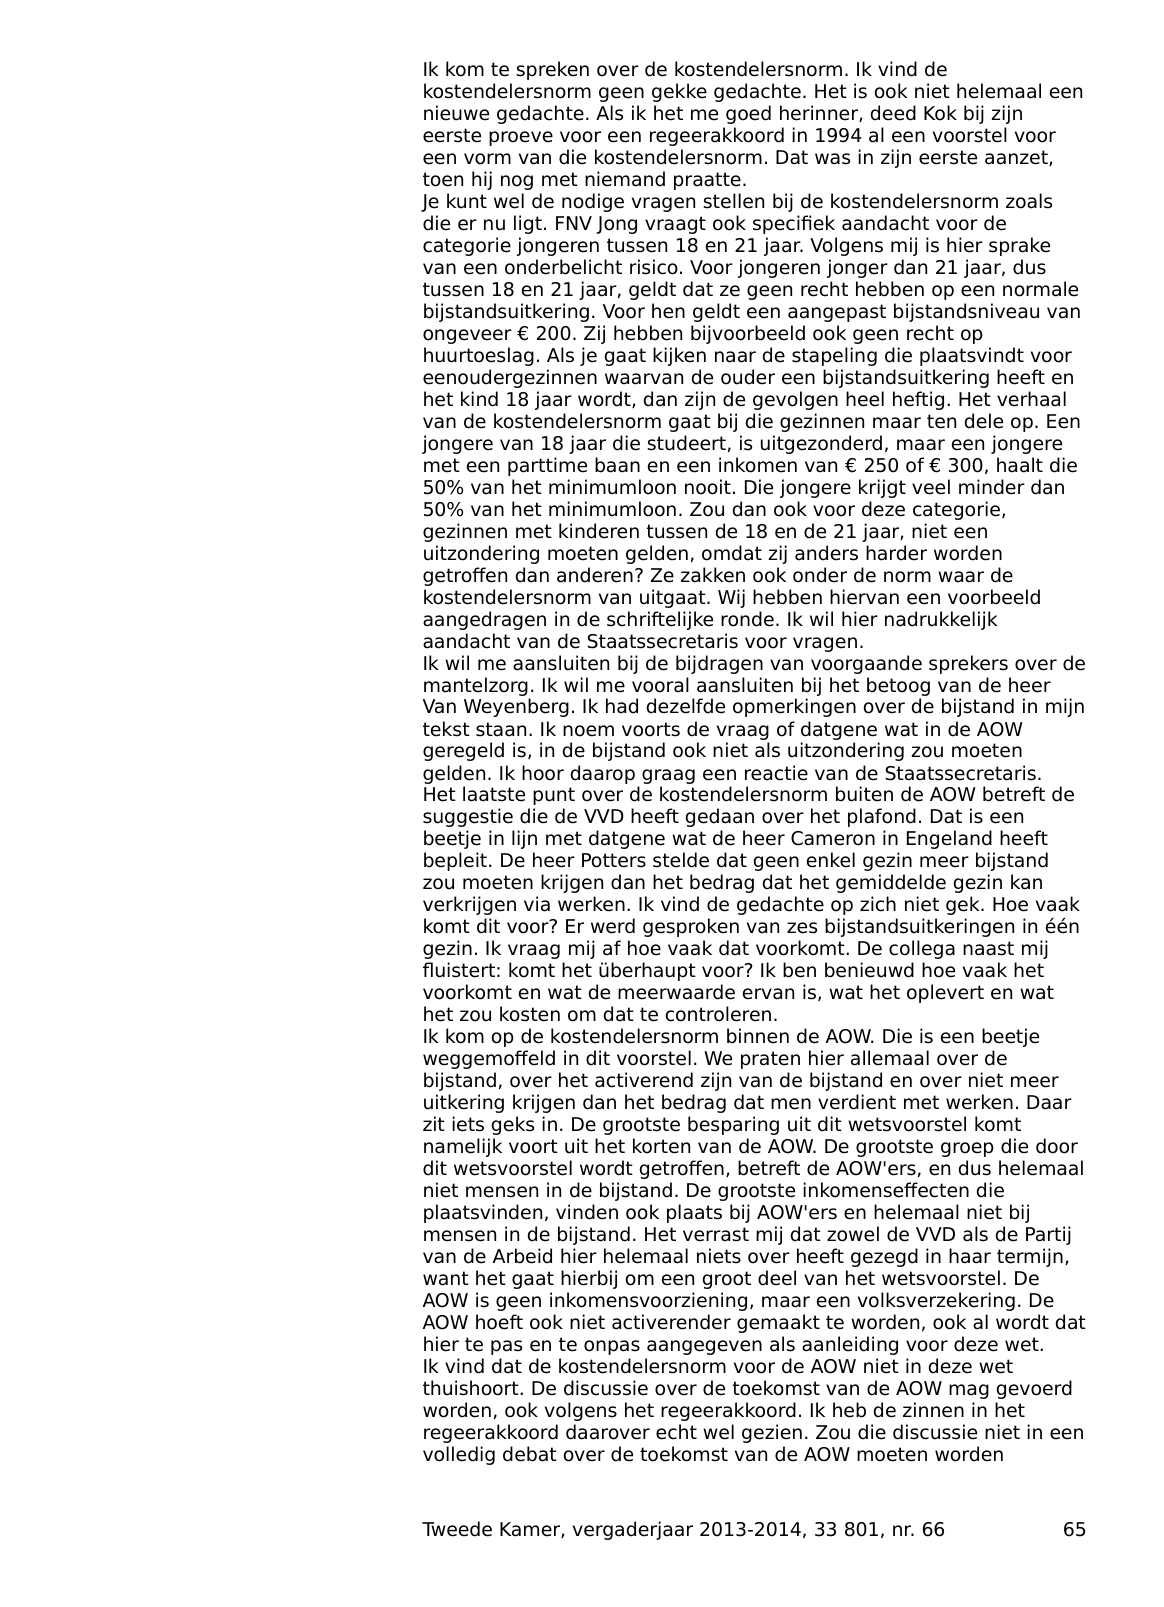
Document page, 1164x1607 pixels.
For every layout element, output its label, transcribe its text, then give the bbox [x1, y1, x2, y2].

text Ik vind dat de kostendelersnorm voor de AOW niet in deze wet thuishoort. De discussie over de toekomst van de AOW mag gevoerd worden, ook volgens het regeerakkoord. Ik heb de zinnen in het regeerakkoord daarover echt wel gezien. Zou die discussie niet in een volledig debat over de toekomst van de AOW moeten worden [422, 1356, 1087, 1466]
text Ik kom op de kostendelersnorm binnen de AOW. Die is een beetje weggemoffeld in dit voorstel. We praten hier allemaal over de bijstand, over het activerend zijn van de bijstand en over niet meer uitkering krijgen dan het bedrag dat men verdient met werken. Daar zit iets geks in. De grootste besparing uit dit wetsvoorstel komt namelijk voort uit het korten van de AOW. De grootste groep die door dit wetsvoorstel wordt getroffen, betreft de AOW'ers, en dus helemaal niet mensen in de bijstand. De grootste inkomenseffecten die plaatsvinden, vinden ook plaats bij AOW'ers en helemaal niet bij mensen in de bijstand. Het verrast mij dat zowel de VVD als de Partij van de Arbeid hier helemaal niets over heeft gezegd in haar termijn, want het gaat hierbij om een groot deel van het wetsvoorstel. De AOW is geen inkomensvoorziening, maar een volksverzekering. De AOW hoeft ook niet activerender gemaakt te worden, ook al wordt dat hier te pas en te onpas aangegeven als aanleiding voor deze wet. [422, 1026, 1087, 1356]
text Het laatste punt over de kostendelersnorm buiten de AOW betreft de suggestie die de VVD heeft gedaan over het plafond. Dat is een beetje in lijn met datgene wat de heer Cameron in Engeland heeft bepleit. De heer Potters stelde dat geen enkel gezin meer bijstand zou moeten krijgen dan het bedrag dat het gemiddelde gezin kan verkrijgen via werken. Ik vind de gedachte op zich niet gek. Hoe vaak komt dit voor? Er werd gesproken van zes bijstandsuitkeringen in één gezin. Ik vraag mij af hoe vaak dat voorkomt. De collega naast mij fluistert: komt het überhaupt voor? Ik ben benieuwd hoe vaak het voorkomt en wat de meerwaarde ervan is, wat het oplevert en wat het zou kosten om dat te controleren. [422, 784, 1087, 1026]
text Ik wil me aansluiten bij de bijdragen van voorgaande sprekers over de mantelzorg. Ik wil me vooral aansluiten bij het betoog van de heer Van Weyenberg. Ik had dezelfde opmerkingen over de bijstand in mijn tekst staan. Ik noem voorts de vraag of datgene wat in de AOW geregeld is, in de bijstand ook niet als uitzondering zou moeten gelden. Ik hoor daarop graag een reactie van de Staatssecretaris. [422, 652, 1087, 784]
text Je kunt wel de nodige vragen stellen bij de kostendelersnorm zoals die er nu ligt. FNV Jong vraagt ook specifiek aandacht voor de categorie jongeren tussen 18 en 21 jaar. Volgens mij is hier sprake van een onderbelicht risico. Voor jongeren jonger dan 21 jaar, dus tussen 18 en 21 jaar, geldt dat ze geen recht hebben op een normale bijstandsuitkering. Voor hen geldt een aangepast bijstandsniveau van ongeveer € 200. Zij hebben bijvoorbeeld ook geen recht op huurtoeslag. Als je gaat kijken naar de stapeling die plaatsvindt voor eenoudergezinnen waarvan de ouder een bijstandsuitkering heeft en het kind 18 jaar wordt, dan zijn de gevolgen heel heftig. Het verhaal van de kostendelersnorm gaat bij die gezinnen maar ten dele op. Een jongere van 18 jaar die studeert, is uitgezonderd, maar een jongere met een parttime baan en een inkomen van € 250 of € 300, haalt die 50% van het minimumloon nooit. Die jongere krijgt veel minder dan 50% van het minimumloon. Zou dan ook voor deze categorie, gezinnen met kinderen tussen de 18 en de 21 jaar, niet een uitzondering moeten gelden, omdat zij anders harder worden getroffen dan anderen? Ze zakken ook onder de norm waar de kostendelersnorm van uitgaat. Wij hebben hiervan een voorbeeld aangedragen in de schriftelijke ronde. Ik wil hier nadrukkelijk aandacht van de Staatssecretaris voor vragen. [422, 191, 1087, 652]
text Ik kom te spreken over de kostendelersnorm. Ik vind de kostendelersnorm geen gekke gedachte. Het is ook niet helemaal een nieuwe gedachte. Als ik het me goed herinner, deed Kok bij zijn eerste proeve voor een regeerakkoord in 1994 al een voorstel voor een vorm van die kostendelersnorm. Dat was in zijn eerste aanzet, toen hij nog met niemand praatte. [422, 59, 1087, 191]
